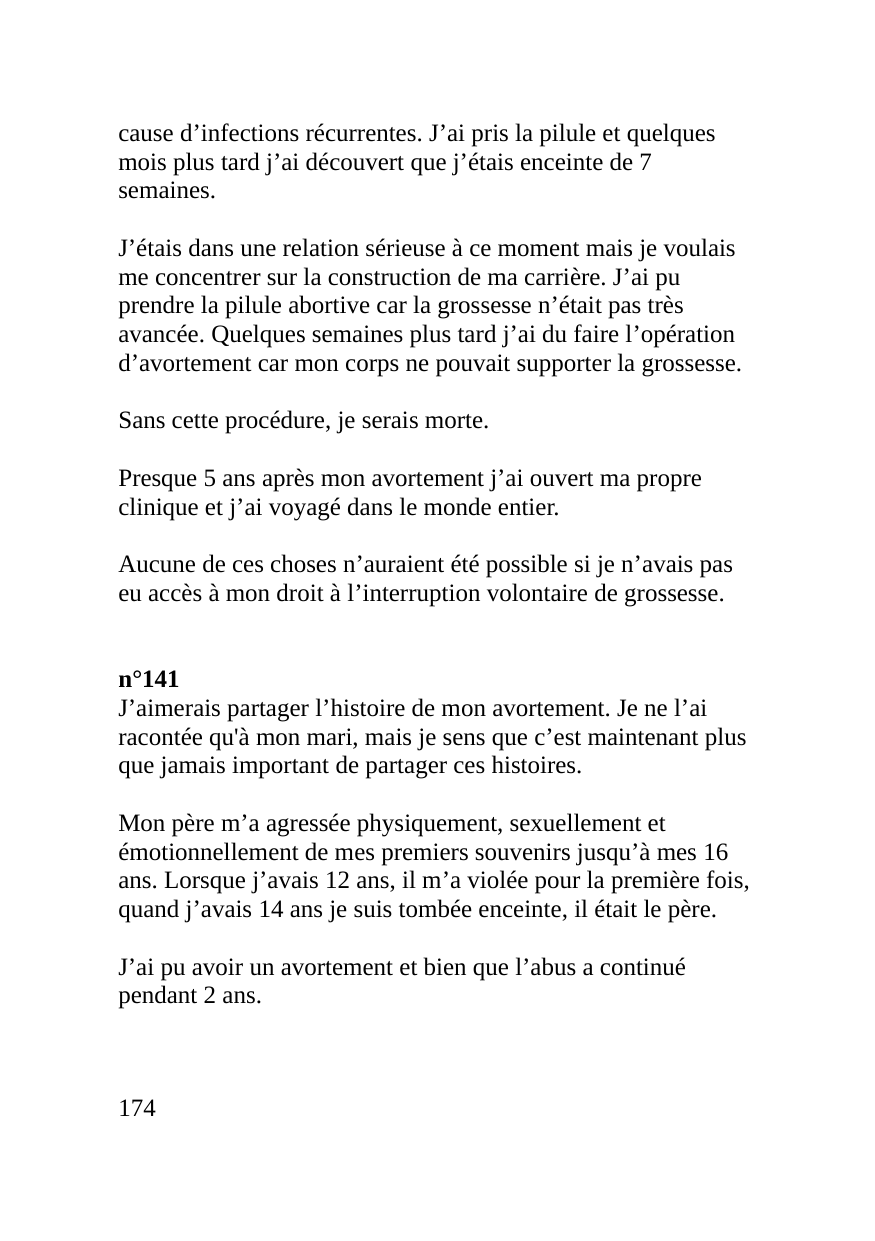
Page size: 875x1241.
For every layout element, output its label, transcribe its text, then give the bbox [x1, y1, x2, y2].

text J’étais dans une relation sérieuse à ce moment mais je voulais me concentrer sur la construction de ma carrière. J’ai pu prendre la pilule abortive car la grossesse n’était pas très avancée. Quelques semaines plus tard j’ai du faire l’opération d’avortement car mon corps ne pouvait supporter la grossesse. [118, 233, 756, 377]
text Sans cette procédure, je serais morte. [118, 406, 756, 434]
text J’ai pu avoir un avortement et bien que l’abus a continué pendant 2 ans. [118, 952, 756, 1009]
text n°141 [118, 664, 756, 693]
text Mon père m’a agressée physiquement, sexuellement et émotionnellement de mes premiers souvenirs jusqu’à mes 16 ans. Lorsque j’avais 12 ans, il m’a violée pour la première fois, quand j’avais 14 ans je suis tombée enceinte, il était le père. [118, 808, 756, 923]
text Aucune de ces choses n’auraient été possible si je n’avais pas eu accès à mon droit à l’interruption volontaire de grossesse. [118, 549, 756, 607]
text cause d’infections récurrentes. J’ai pris la pilule et quelques mois plus tard j’ai découvert que j’étais enceinte de 7 semaines. [118, 118, 756, 204]
text J’aimerais partager l’histoire de mon avortement. Je ne l’ai racontée qu'à mon mari, mais je sens que c’est maintenant plus que jamais important de partager ces histoires. [118, 693, 756, 779]
text Presque 5 ans après mon avortement j’ai ouvert ma propre clinique et j’ai voyagé dans le monde entier. [118, 463, 756, 521]
